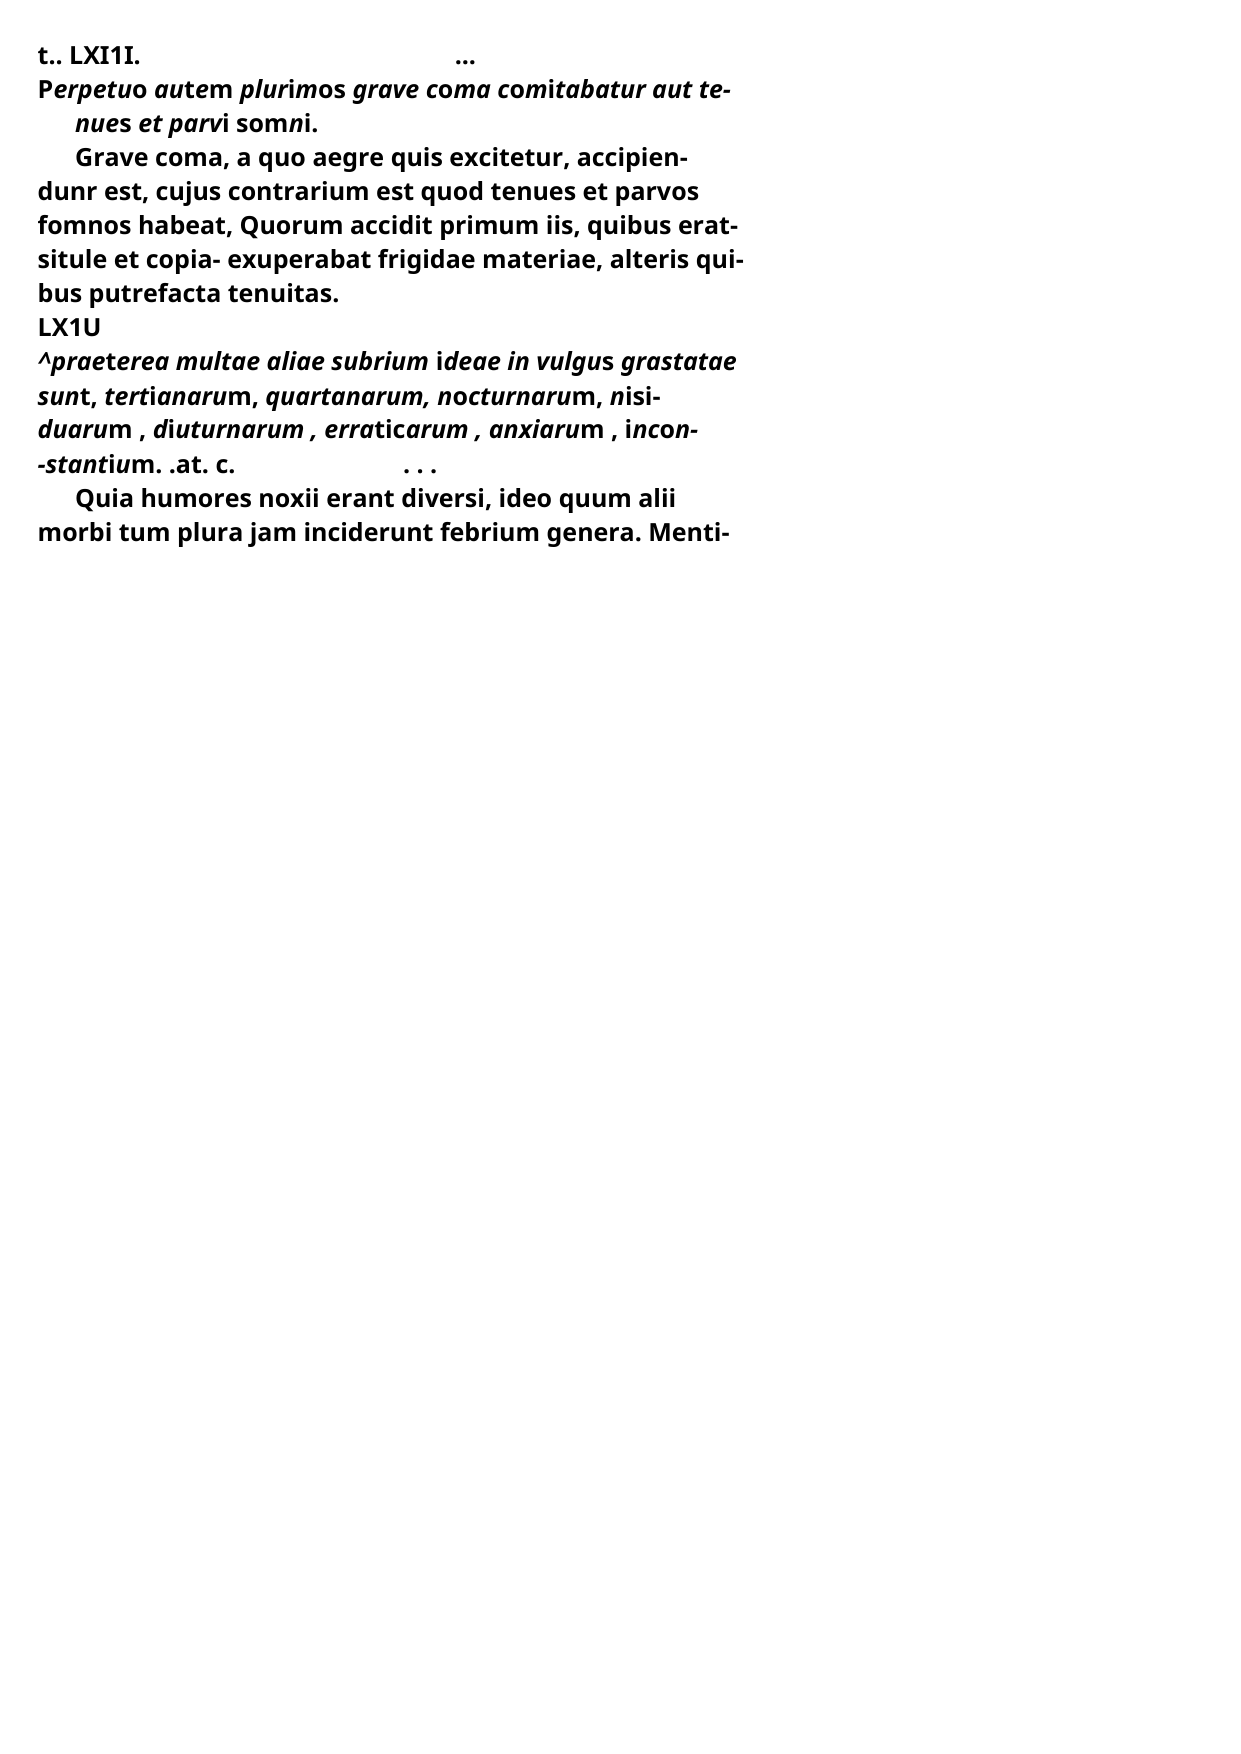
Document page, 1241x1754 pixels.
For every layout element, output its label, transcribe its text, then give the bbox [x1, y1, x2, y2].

text t.. LXI1I. ... [37, 37, 1203, 72]
text ^praeterea multae aliae subrium ideae in vulgus grastatae sunt, tertianarum, quartanarum, nocturnarum, nisi- duarum , diuturnarum , erraticarum , anxiarum , incon- -stantium. .at. c. . . . [37, 344, 1203, 480]
text Quia humores noxii erant diversi, ideo quum alii morbi tum plura jam inciderunt febrium genera. Menti- [37, 480, 1203, 548]
text Grave coma, a quo aegre quis excitetur, accipien- dunr est, cujus contrarium est quod tenues et parvos fomnos habeat, Quorum accidit primum iis, quibus erat- situle et copia- exuperabat frigidae materiae, alteris qui- bus putrefacta tenuitas. [37, 140, 1203, 310]
text LX1U [37, 310, 1203, 344]
text Perpetuo autem plurimos grave coma comitabatur aut te- nues et parvi somni. [37, 72, 1203, 140]
